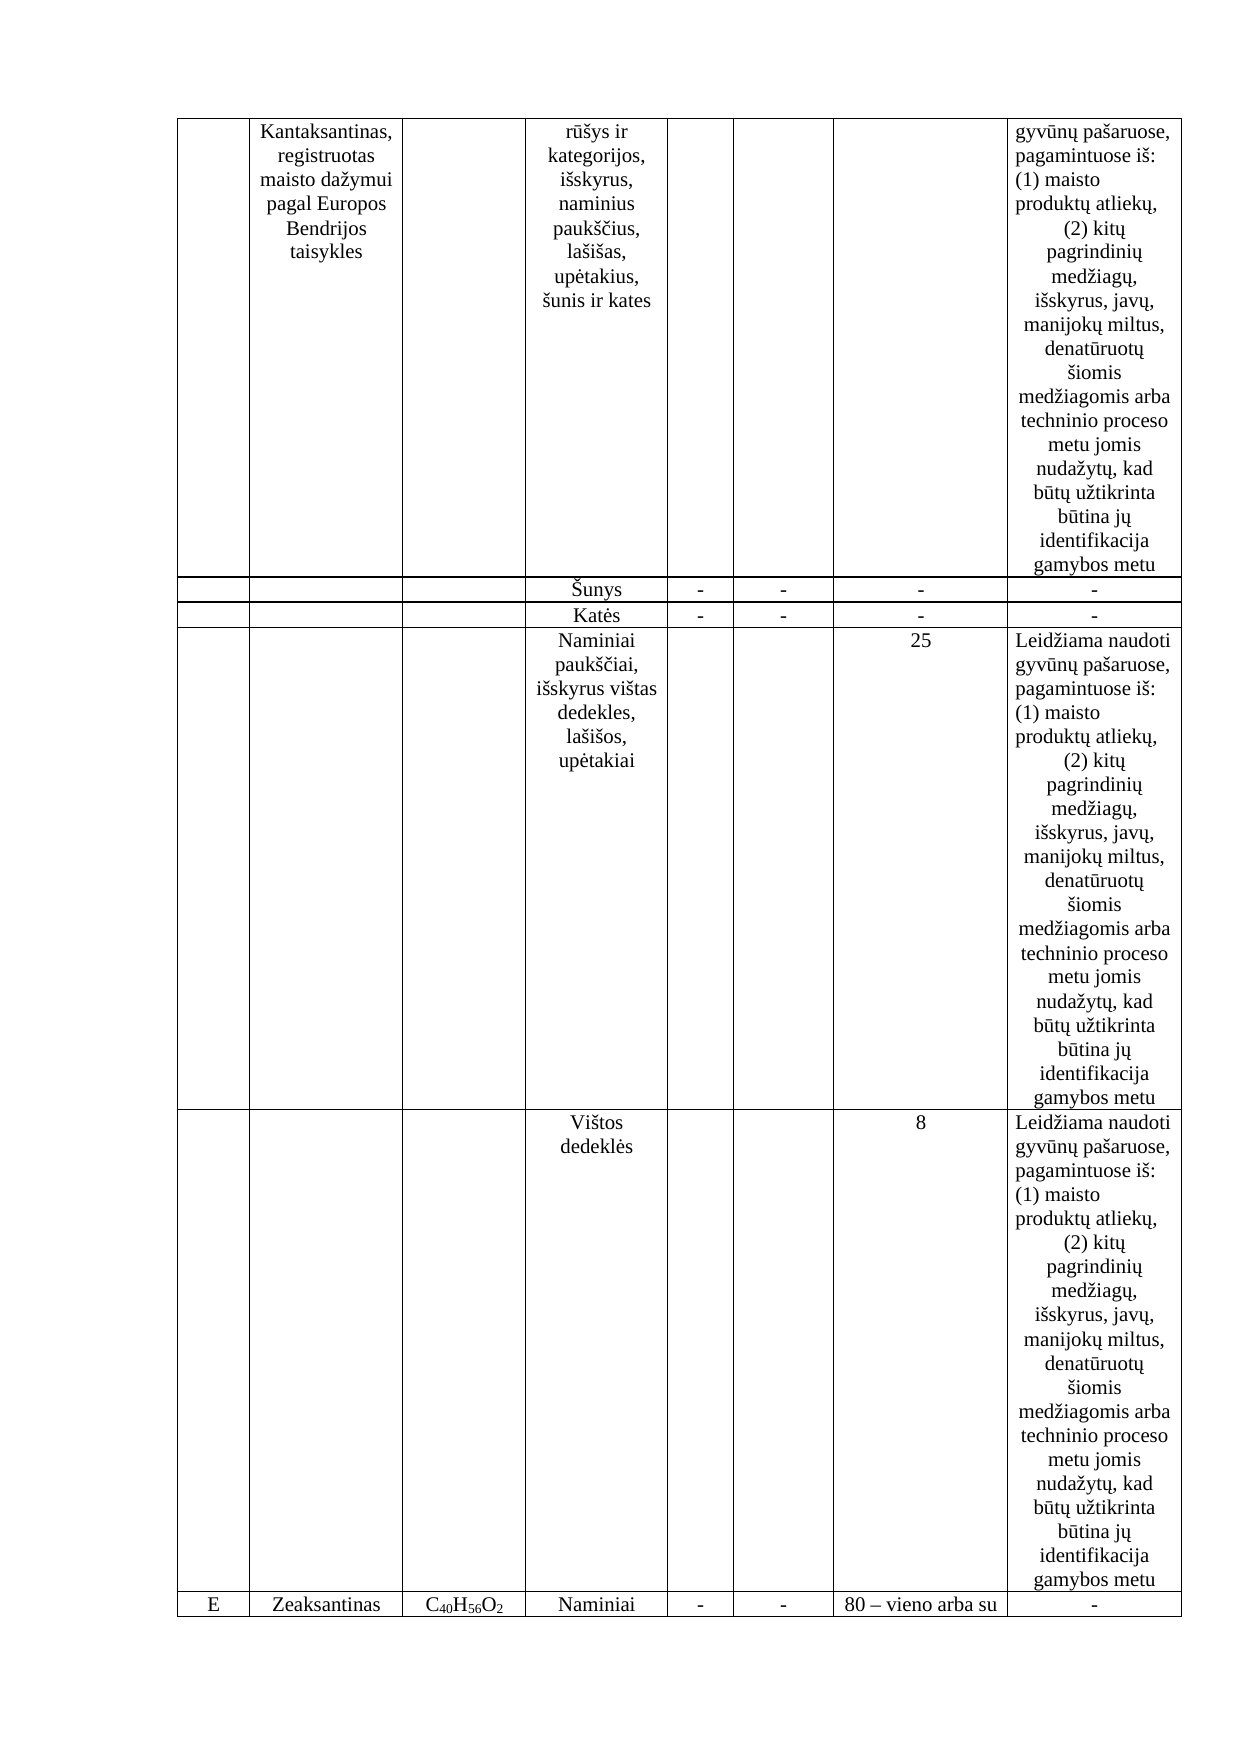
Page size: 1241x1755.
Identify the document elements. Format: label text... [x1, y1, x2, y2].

table_cell - [734, 578, 833, 601]
table_cell [178, 628, 249, 1109]
table_cell [668, 1110, 733, 1591]
table_cell [403, 628, 525, 1109]
table_cell - [1008, 578, 1181, 601]
table_cell [178, 603, 249, 627]
table_cell Katės [526, 603, 667, 627]
table_cell - [734, 119, 833, 576]
table_cell - [668, 119, 733, 576]
table_cell Vištos dedeklės [526, 1110, 667, 1591]
table_cell - [834, 603, 1007, 627]
table_cell - [668, 1592, 733, 1616]
table_cell 25 [834, 628, 1007, 1109]
table_cell Leidžiama naudoti gyvūnų pašaruose, pagamintuose iš: (1) maisto produktų atliekų, (2) kitų pagrindinių medžiagų, išskyrus, javų, manijokų miltus, denatūruotų šiomis medžiagomis arba techninio proceso metu jomis nudažytų, kad būtų užtikrinta būtina jų identifikacija gamybos metu [1008, 628, 1181, 1109]
table_cell Zeaksantinas [250, 1592, 402, 1616]
table_cell [668, 628, 733, 1109]
table_cell Šunys [526, 578, 667, 601]
table_cell - [1008, 603, 1181, 627]
table_cell Leidžiama naudoti gyvūnų pašaruose, pagamintuose iš: (1) maisto produktų atliekų, (2) kitų pagrindinių medžiagų, išskyrus, javų, manijokų miltus, denatūruotų šiomis medžiagomis arba techninio proceso metu jomis nudažytų, kad būtų užtikrinta būtina jų identifikacija gamybos metu [1008, 1110, 1181, 1591]
table_cell [250, 603, 402, 627]
table_cell Kantaksantinas, registruotas maisto dažymui pagal Europos Bendrijos taisykles [250, 119, 402, 576]
table_cell Naminiai [526, 1592, 667, 1616]
table_cell [403, 578, 525, 601]
table_cell [250, 628, 402, 1109]
table_cell [250, 1110, 402, 1591]
table_cell 80 – vieno arba su [834, 1592, 1007, 1616]
table_cell [734, 628, 833, 1109]
table_cell 8 [834, 1110, 1007, 1591]
table_cell [403, 1110, 525, 1591]
table_cell - [834, 119, 1007, 576]
table_cell gyvūnų pašaruose, pagamintuose iš: (1) maisto produktų atliekų, (2) kitų pagrindinių medžiagų, išskyrus, javų, manijokų miltus, denatūruotų šiomis medžiagomis arba techninio proceso metu jomis nudažytų, kad būtų užtikrinta būtina jų identifikacija gamybos metu [1008, 119, 1181, 576]
table_cell - [834, 578, 1007, 601]
table_cell [178, 1110, 249, 1591]
table_cell [403, 603, 525, 627]
table_cell - [734, 1592, 833, 1616]
table_cell [178, 119, 249, 576]
table_cell - [668, 578, 733, 601]
table_cell [250, 578, 402, 601]
table_cell [734, 1110, 833, 1591]
table_cell - [668, 603, 733, 627]
table_cell [178, 578, 249, 601]
table_cell [403, 119, 525, 576]
table_cell rūšys ir kategorijos, išskyrus, naminius paukščius, lašišas, upėtakius, šunis ir kates [526, 119, 667, 576]
table_cell Naminiai paukščiai, išskyrus vištas dedekles, lašišos, upėtakiai [526, 628, 667, 1109]
table_cell - [734, 603, 833, 627]
table_cell E [178, 1592, 249, 1616]
table_cell - [1008, 1592, 1181, 1616]
table_cell C40H56O2 [403, 1592, 525, 1616]
